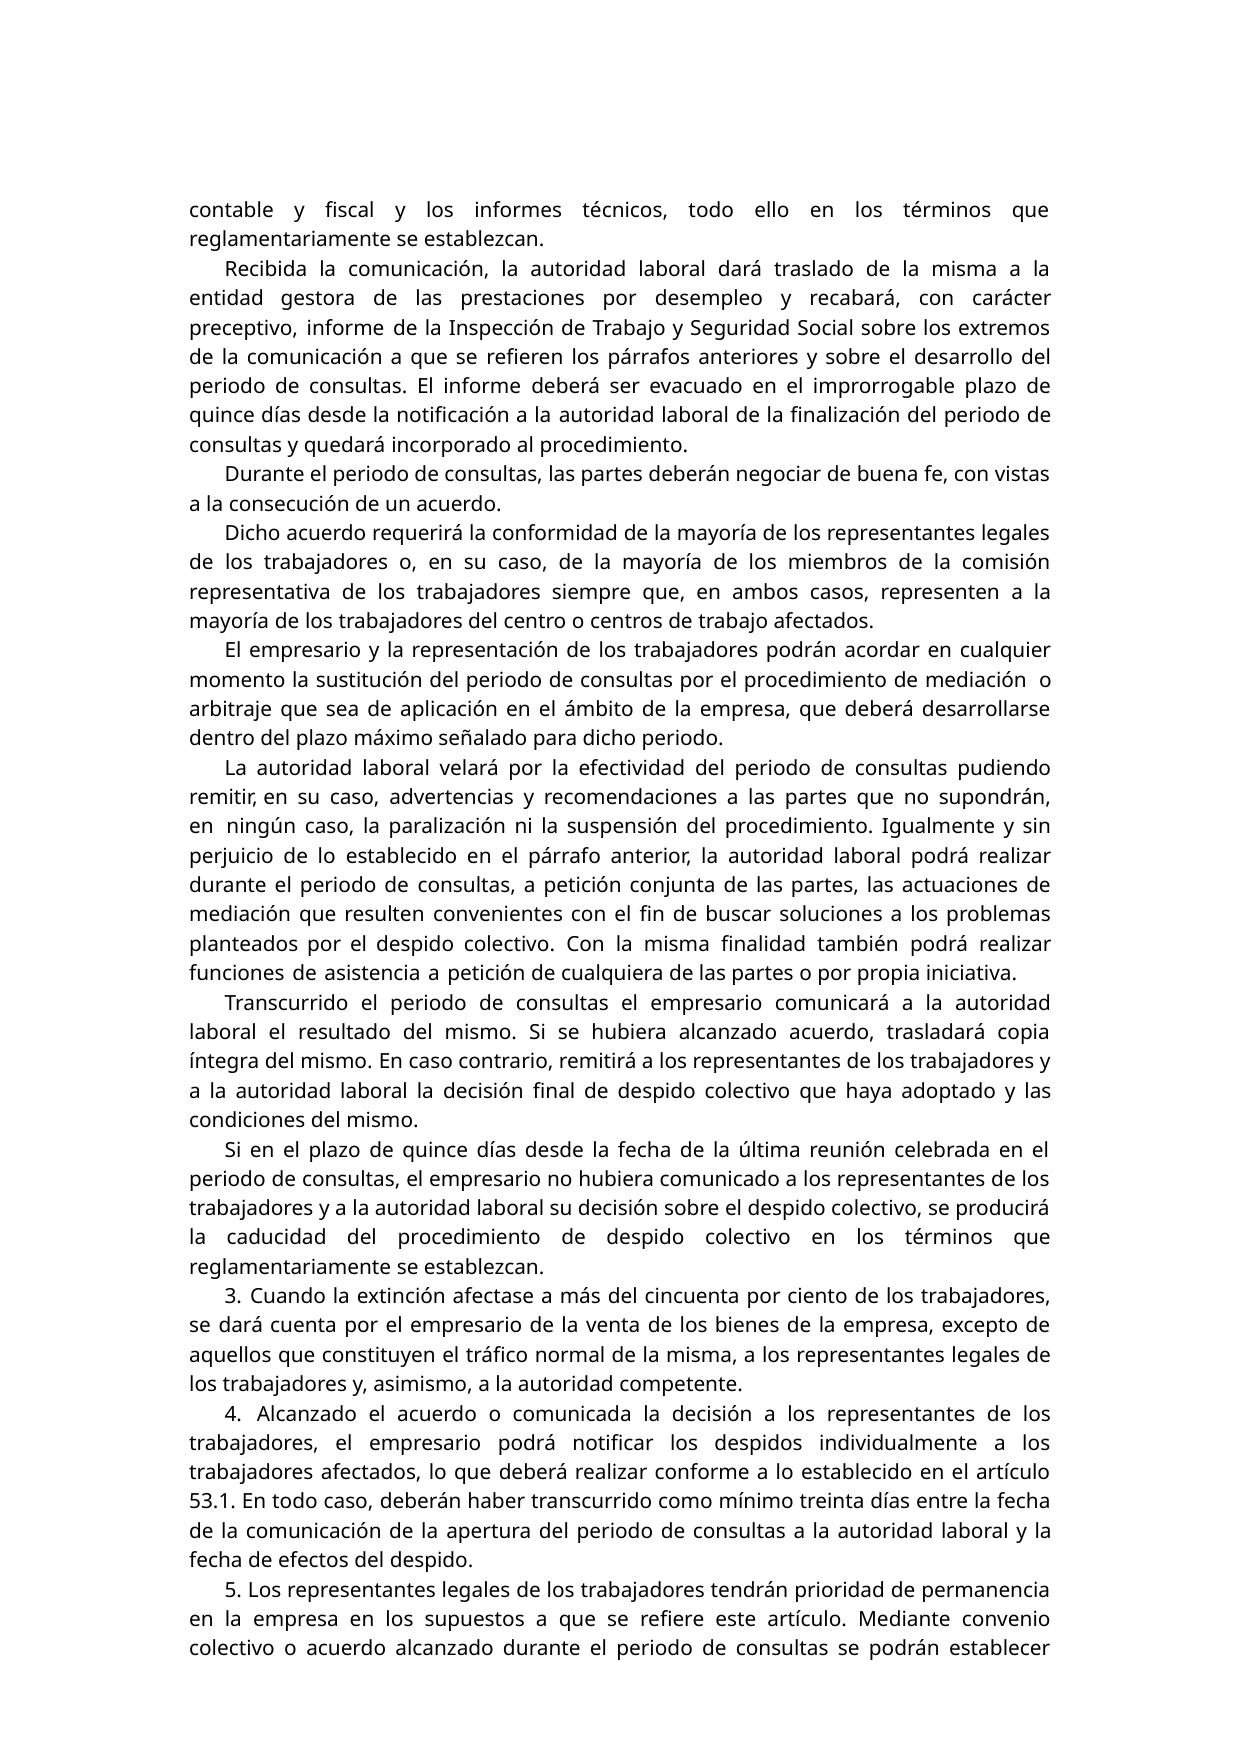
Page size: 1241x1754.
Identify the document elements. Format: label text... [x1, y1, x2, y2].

text Recibida la comunicación, la autoridad laboral dará traslado de la misma a la entidad gestora de las prestaciones por desempleo y recabará, con carácter preceptivo, informe de la Inspección de Trabajo y Seguridad Social sobre los extremos de la comunicación a que se refieren los párrafos anteriores y sobre el desarrollo del periodo de consultas. El informe deberá ser evacuado en el improrrogable plazo de quince días desde la notificación a la autoridad laboral de la finalización del periodo de consultas y quedará incorporado al procedimiento. [189, 254, 1051, 458]
text Dicho acuerdo requerirá la conformidad de la mayoría de los representantes legales de los trabajadores o, en su caso, de la mayoría de los miembros de la comisión representativa de los trabajadores siempre que, en ambos casos, representen a la mayoría de los trabajadores del centro o centros de trabajo afectados. [189, 518, 1051, 634]
text Transcurrido el periodo de consultas el empresario comunicará a la autoridad laboral el resultado del mismo. Si se hubiera alcanzado acuerdo, trasladará copia íntegra del mismo. En caso contrario, remitirá a los representantes de los trabajadores y a la autoridad laboral la decisión final de despido colectivo que haya adoptado y las condiciones del mismo. [189, 988, 1051, 1133]
text contable y fiscal y los informes técnicos, todo ello en los términos que reglamentariamente se establezcan. [189, 195, 1051, 253]
text El empresario y la representación de los trabajadores podrán acordar en cualquier momento la sustitución del periodo de consultas por el procedimiento de mediación o arbitraje que sea de aplicación en el ámbito de la empresa, que deberá desarrollarse dentro del plazo máximo señalado para dicho periodo. [189, 636, 1051, 752]
text Si en el plazo de quince días desde la fecha de la última reunión celebrada en el periodo de consultas, el empresario no hubiera comunicado a los representantes de los trabajadores y a la autoridad laboral su decisión sobre el despido colectivo, se producirá la caducidad del procedimiento de despido colectivo en los términos que reglamentariamente se establezcan. [189, 1135, 1051, 1280]
list Alcanzado el acuerdo o comunicada la decisión a los representantes de los trabajadores, el empresario podrá notificar los despidos individualmente a los trabajadores afectados, lo que deberá realizar conforme a lo establecido en el artículo 53.1. En todo caso, deberán haber transcurrido como mínimo treinta días entre la fecha de la comunicación de la apertura del periodo de consultas a la autoridad laboral y la fecha de efectos del despido. [189, 1399, 1051, 1573]
list Los representantes legales de los trabajadores tendrán prioridad de permanencia en la empresa en los supuestos a que se refiere este artículo. Mediante convenio colectivo o acuerdo alcanzado durante el periodo de consultas se podrán establecer [189, 1575, 1052, 1662]
text Durante el periodo de consultas, las partes deberán negociar de buena fe, con vistas a la consecución de un acuerdo. [189, 459, 1051, 517]
text La autoridad laboral velará por la efectividad del periodo de consultas pudiendo remitir, en su caso, advertencias y recomendaciones a las partes que no supondrán, en ningún caso, la paralización ni la suspensión del procedimiento. Igualmente y sin perjuicio de lo establecido en el párrafo anterior, la autoridad laboral podrá realizar durante el periodo de consultas, a petición conjunta de las partes, las actuaciones de mediación que resulten convenientes con el fin de buscar soluciones a los problemas planteados por el despido colectivo. Con la misma finalidad también podrá realizar funciones de asistencia a petición de cualquiera de las partes o por propia iniciativa. [189, 753, 1052, 986]
list Cuando la extinción afectase a más del cincuenta por ciento de los trabajadores, se dará cuenta por el empresario de la venta de los bienes de la empresa, excepto de aquellos que constituyen el tráfico normal de la misma, a los representantes legales de los trabajadores y, asimismo, a la autoridad competente. [189, 1281, 1051, 1398]
